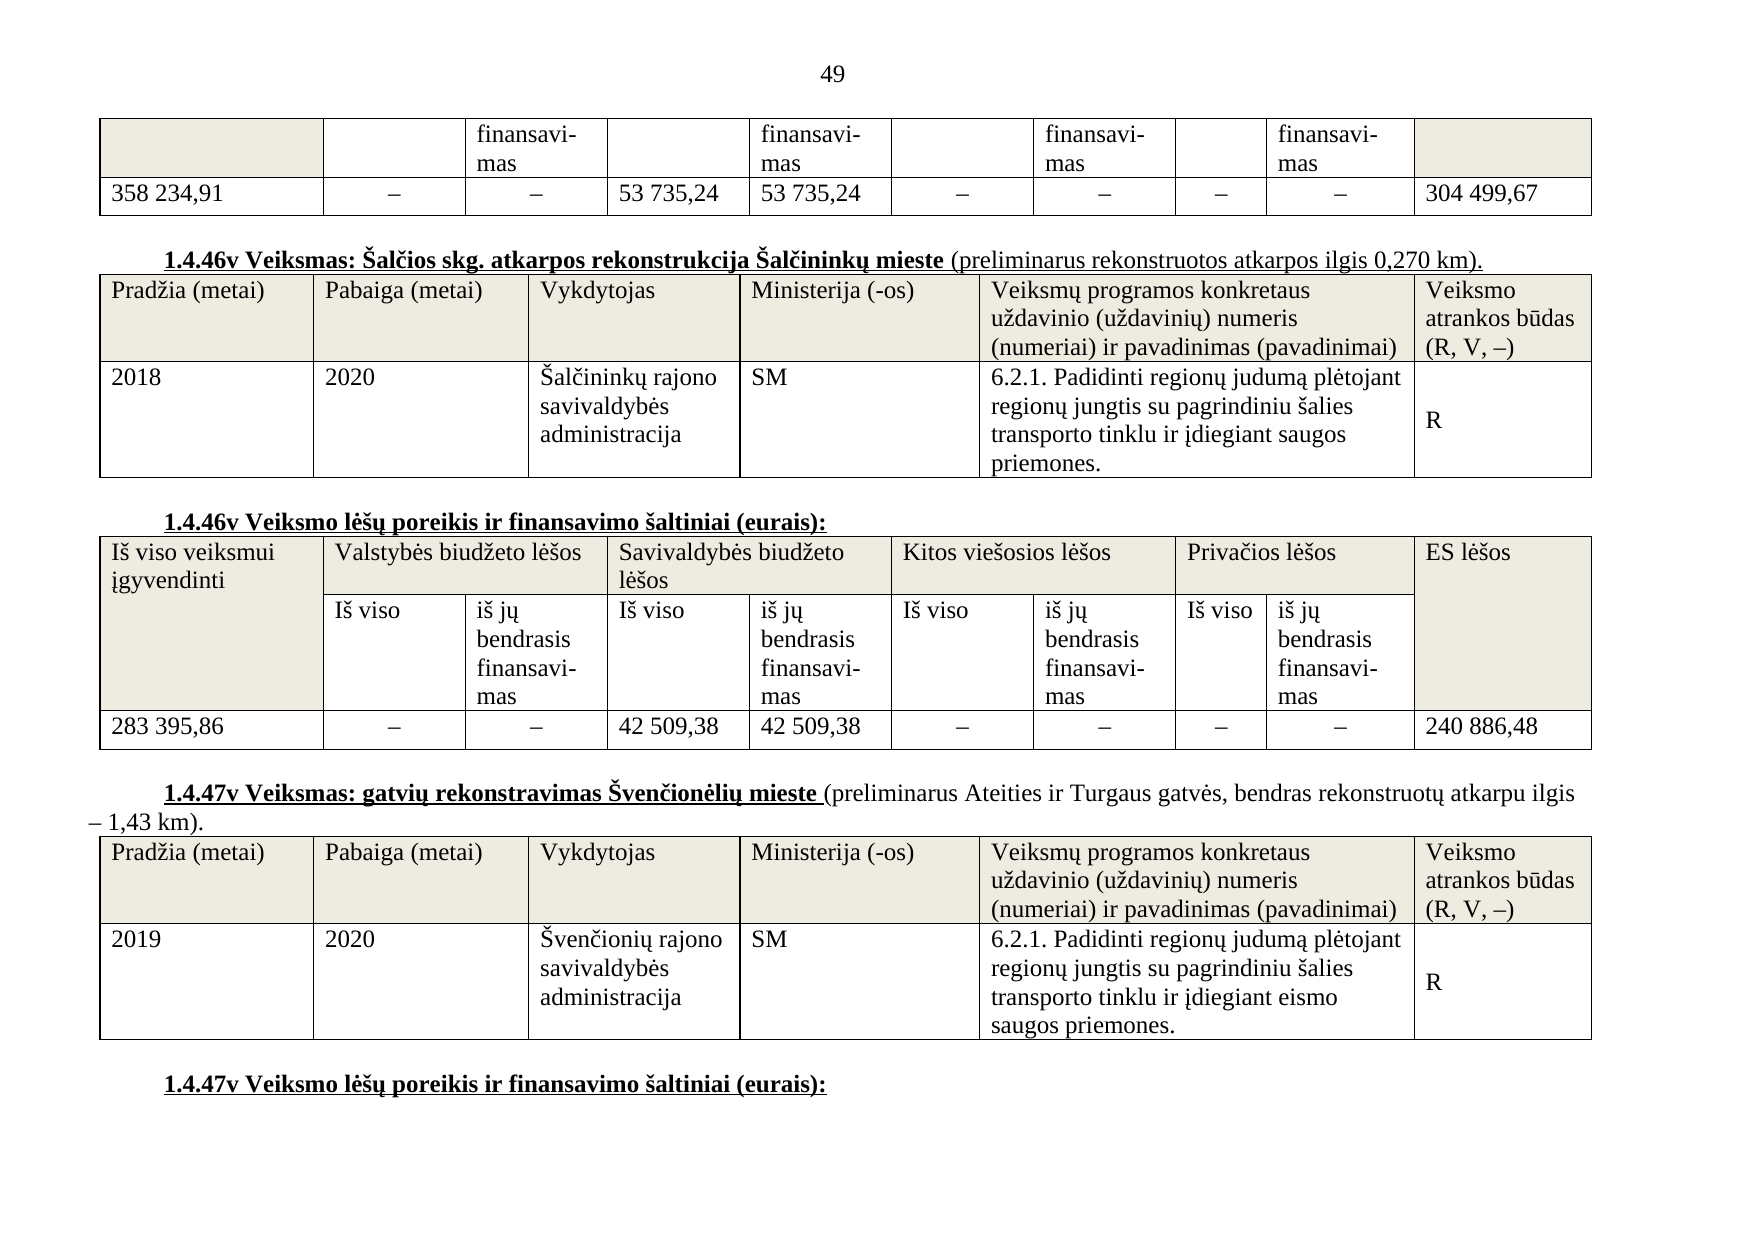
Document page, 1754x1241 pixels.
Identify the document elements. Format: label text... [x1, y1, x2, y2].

table_header Veiksmo atrankos būdas (R, V, –) [1415, 837, 1591, 923]
table_header Iš viso veiksmui įgyvendinti [101, 537, 323, 710]
table_header Vykdytojas [529, 275, 739, 361]
table_cell Iš viso [324, 595, 465, 710]
table_cell 240 886,48 [1415, 711, 1591, 748]
table_cell iš jų bendrasis finansavi- mas [750, 595, 891, 710]
text 1.4.47v Veiksmas: gatvių rekonstravimas Švenčionėlių mieste (preliminarus Ateities ir Turgaus gatvės, bendras rekonstruotų atkarpu ilgis – 1,43 km). [89, 778, 1577, 836]
table_cell iš jų bendrasis finansavi- mas [1267, 595, 1414, 710]
table_cell [892, 119, 1033, 177]
table_cell [608, 119, 749, 177]
table_cell Švenčionių rajono savivaldybės administracija [529, 924, 739, 1039]
table_cell finansavi- mas [1267, 119, 1414, 177]
table_cell – [1176, 178, 1266, 215]
table_cell 358 234,91 [101, 178, 323, 215]
table_cell – [1034, 711, 1175, 748]
table_header ES lėšos [1415, 537, 1591, 710]
table_cell iš jų bendrasis finansavi- mas [1034, 595, 1175, 710]
table_cell 53 735,24 [608, 178, 749, 215]
table_header Ministerija (-os) [741, 275, 979, 361]
table_cell – [892, 178, 1033, 215]
table_cell – [324, 711, 465, 748]
table_header [1415, 119, 1591, 177]
table_cell R [1415, 924, 1591, 1039]
table_header Kitos viešosios lėšos [892, 537, 1175, 594]
table_cell Iš viso [608, 595, 749, 710]
table_cell – [1267, 711, 1414, 748]
table_header Veiksmo atrankos būdas (R, V, –) [1415, 275, 1591, 361]
table_cell – [466, 711, 607, 748]
table_header Vykdytojas [529, 837, 739, 923]
table_cell Iš viso [1176, 595, 1266, 710]
table_header Veiksmų programos konkretaus uždavinio (uždavinių) numeris (numeriai) ir pavadinimas (pavadinimai) [980, 837, 1414, 923]
table_cell 2020 [314, 924, 528, 1039]
table_cell – [324, 178, 465, 215]
table_cell 6.2.1. Padidinti regionų judumą plėtojant regionų jungtis su pagrindiniu šalies transporto tinklu ir įdiegiant eismo saugos priemones. [980, 924, 1414, 1039]
table_header Pradžia (metai) [101, 837, 313, 923]
table_header [101, 119, 323, 177]
table_cell 42 509,38 [750, 711, 891, 748]
table_cell 42 509,38 [608, 711, 749, 748]
table_cell 2018 [101, 362, 313, 477]
table_cell – [892, 711, 1033, 748]
table_cell Šalčininkų rajono savivaldybės administracija [529, 362, 739, 477]
table_cell 6.2.1. Padidinti regionų judumą plėtojant regionų jungtis su pagrindiniu šalies transporto tinklu ir įdiegiant saugos priemones. [980, 362, 1414, 477]
table_cell [1176, 119, 1266, 177]
text 1.4.46v Veiksmo lėšų poreikis ir finansavimo šaltiniai (eurais): [89, 507, 1577, 536]
table_header Veiksmų programos konkretaus uždavinio (uždavinių) numeris (numeriai) ir pavadinimas (pavadinimai) [980, 275, 1414, 361]
text 1.4.47v Veiksmo lėšų poreikis ir finansavimo šaltiniai (eurais): [89, 1069, 1577, 1098]
text 1.4.46v Veiksmas: Šalčios skg. atkarpos rekonstrukcija Šalčininkų mieste (preliminarus rekonstruotos atkarpos ilgis 0,270 km). [89, 245, 1577, 274]
table_cell Iš viso [892, 595, 1033, 710]
table_header Savivaldybės biudžeto lėšos [608, 537, 891, 594]
table_header Pabaiga (metai) [314, 275, 528, 361]
table_header Pradžia (metai) [101, 275, 313, 361]
table_cell finansavi- mas [750, 119, 891, 177]
table_cell finansavi- mas [1034, 119, 1175, 177]
table_cell 53 735,24 [750, 178, 891, 215]
table_cell SM [741, 924, 979, 1039]
table_cell – [1176, 711, 1266, 748]
table_cell – [1267, 178, 1414, 215]
table_cell 2020 [314, 362, 528, 477]
table_header Valstybės biudžeto lėšos [324, 537, 607, 594]
table_cell 2019 [101, 924, 313, 1039]
table_cell – [466, 178, 607, 215]
table_cell R [1415, 362, 1591, 477]
table_cell finansavi- mas [466, 119, 607, 177]
table_cell 283 395,86 [101, 711, 323, 748]
table_header Ministerija (-os) [741, 837, 979, 923]
table_cell 304 499,67 [1415, 178, 1591, 215]
table_cell iš jų bendrasis finansavi- mas [466, 595, 607, 710]
table_header Privačios lėšos [1176, 537, 1414, 594]
table_header Pabaiga (metai) [314, 837, 528, 923]
table_cell [324, 119, 465, 177]
table_cell – [1034, 178, 1175, 215]
table_cell SM [741, 362, 979, 477]
